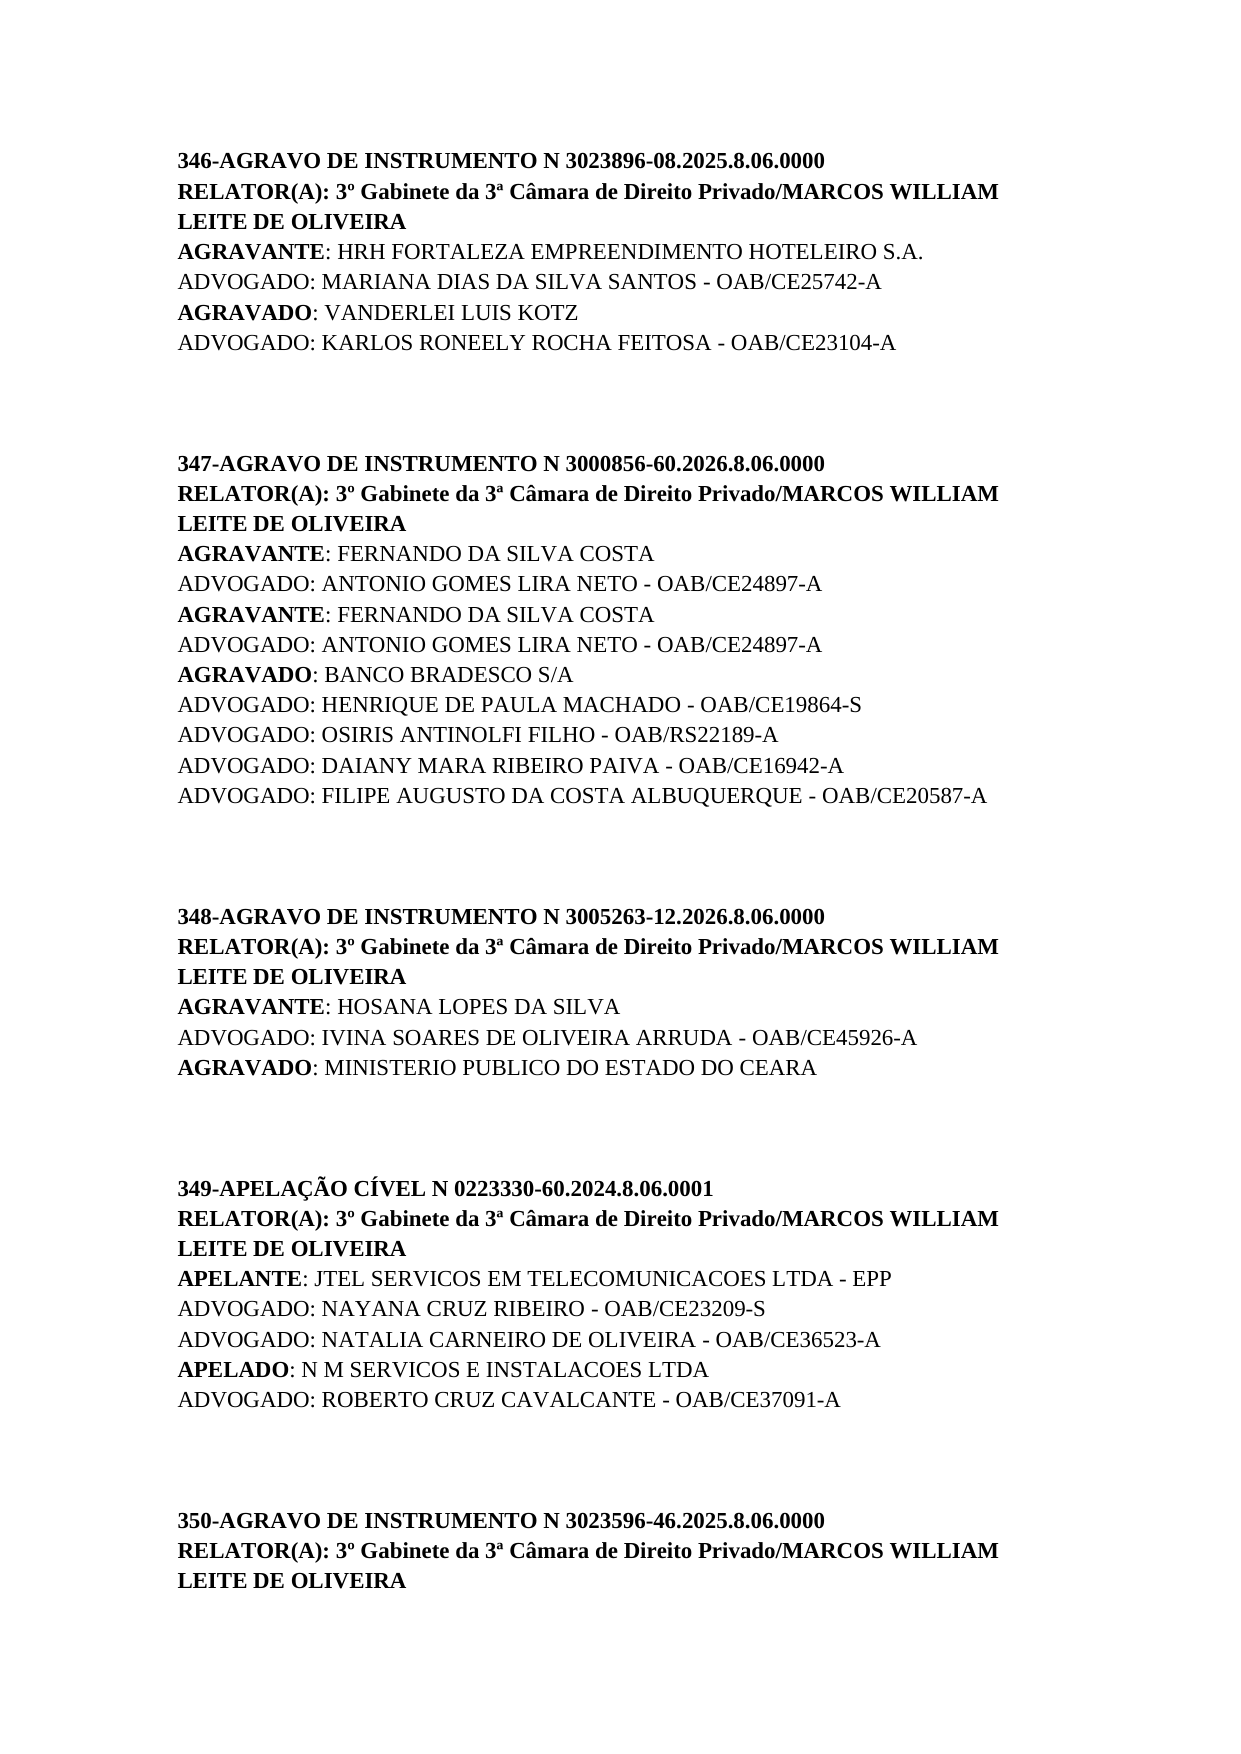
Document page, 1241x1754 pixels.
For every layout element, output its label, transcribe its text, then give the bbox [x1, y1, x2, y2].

text 346-AGRAVO DE INSTRUMENTO N 3023896-08.2025.8.06.0000 RELATOR(A): 3º Gabinete da 3ª Câmara de Direito Privado/MARCOS WILLIAM LEITE DE OLIVEIRA AGRAVANTE: HRH FORTALEZA EMPREENDIMENTO HOTELEIRO S.A. ADVOGADO: MARIANA DIAS DA SILVA SANTOS - OAB/CE25742-A AGRAVADO: VANDERLEI LUIS KOTZ ADVOGADO: KARLOS RONEELY ROCHA FEITOSA - OAB/CE23104-A 347-AGRAVO DE INSTRUMENTO N 3000856-60.2026.8.06.0000 RELATOR(A): 3º Gabinete da 3ª Câmara de Direito Privado/MARCOS WILLIAM LEITE DE OLIVEIRA AGRAVANTE: FERNANDO DA SILVA COSTA ADVOGADO: ANTONIO GOMES LIRA NETO - OAB/CE24897-A AGRAVANTE: FERNANDO DA SILVA COSTA ADVOGADO: ANTONIO GOMES LIRA NETO - OAB/CE24897-A AGRAVADO: BANCO BRADESCO S/A ADVOGADO: HENRIQUE DE PAULA MACHADO - OAB/CE19864-S ADVOGADO: OSIRIS ANTINOLFI FILHO - OAB/RS22189-A ADVOGADO: DAIANY MARA RIBEIRO PAIVA - OAB/CE16942-A ADVOGADO: FILIPE AUGUSTO DA COSTA ALBUQUERQUE - OAB/CE20587-A 348-AGRAVO DE INSTRUMENTO N 3005263-12.2026.8.06.0000 RELATOR(A): 3º Gabinete da 3ª Câmara de Direito Privado/MARCOS WILLIAM LEITE DE OLIVEIRA AGRAVANTE: HOSANA LOPES DA SILVA ADVOGADO: IVINA SOARES DE OLIVEIRA ARRUDA - OAB/CE45926-A AGRAVADO: MINISTERIO PUBLICO DO ESTADO DO CEARA 349-APELAÇÃO CÍVEL N 0223330-60.2024.8.06.0001 RELATOR(A): 3º Gabinete da 3ª Câmara de Direito Privado/MARCOS WILLIAM LEITE DE OLIVEIRA APELANTE: JTEL SERVICOS EM TELECOMUNICACOES LTDA - EPP ADVOGADO: NAYANA CRUZ RIBEIRO - OAB/CE23209-S ADVOGADO: NATALIA CARNEIRO DE OLIVEIRA - OAB/CE36523-A APELADO: N M SERVICOS E INSTALACOES LTDA ADVOGADO: ROBERTO CRUZ CAVALCANTE - OAB/CE37091-A 350-AGRAVO DE INSTRUMENTO N 3023596-46.2025.8.06.0000 RELATOR(A): 3º Gabinete da 3ª Câmara de Direito Privado/MARCOS WILLIAM LEITE DE OLIVEIRA [177, 148, 1063, 1594]
